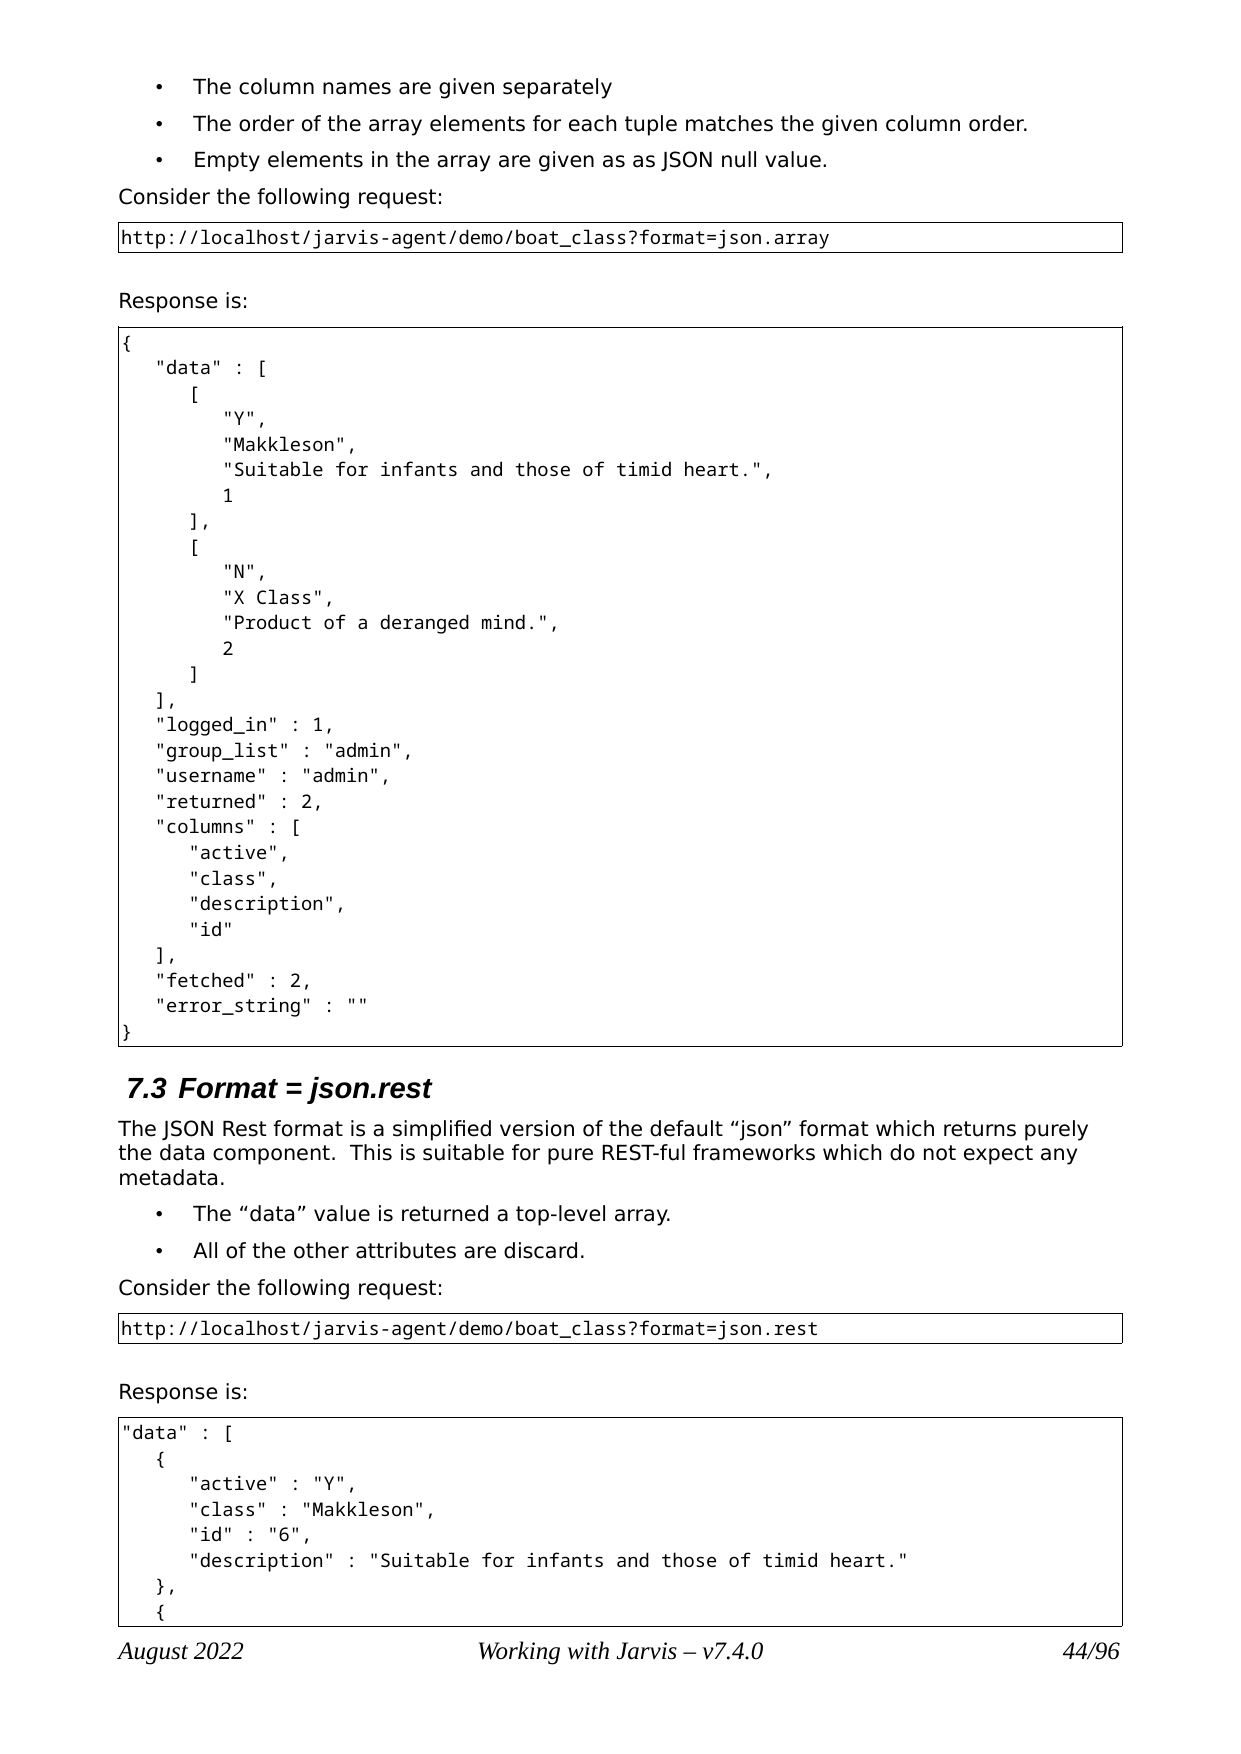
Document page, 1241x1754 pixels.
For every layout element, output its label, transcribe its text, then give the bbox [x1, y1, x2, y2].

text ], [119, 505, 1122, 531]
text "N", [119, 556, 1122, 582]
text "columns" : [ [119, 811, 1122, 837]
text "description" : "Suitable for infants and those of timid heart." [119, 1545, 1122, 1570]
list All of the other attributes are discard. [156, 1239, 1122, 1263]
text "Suitable for infants and those of timid heart.", [119, 454, 1122, 479]
text "logged_in" : 1, [119, 709, 1122, 735]
list The “data” value is returned a top-level array. [156, 1202, 1122, 1227]
text "group_list" : "admin", [119, 735, 1122, 760]
text "fetched" : 2, [119, 964, 1122, 990]
text Response is: [118, 1380, 1122, 1404]
text "id" [119, 913, 1122, 939]
text "Y", [119, 403, 1122, 428]
text { [119, 1596, 1122, 1626]
text "data" : [ [119, 1418, 1122, 1443]
text "X Class", [119, 582, 1122, 607]
text Consider the following request: [118, 1276, 1122, 1300]
text "active" : "Y", [119, 1468, 1122, 1494]
text http://localhost/jarvis-agent/demo/boat_class?format=json.array [119, 223, 1122, 252]
text }, [119, 1570, 1122, 1596]
text { [119, 328, 1122, 352]
text Response is: [118, 289, 1122, 314]
list The order of the array elements for each tuple matches the given column order. [156, 112, 1122, 136]
text "Product of a deranged mind.", [119, 607, 1122, 633]
text "data" : [ [119, 352, 1122, 377]
text "Makkleson", [119, 428, 1122, 454]
text The JSON Rest format is a simplified version of the default “json” format which returns purely the data component. This is suitable for pure REST-ful frameworks which do not expect any metadata. [118, 1117, 1122, 1190]
text "description", [119, 888, 1122, 913]
text } [119, 1015, 1122, 1046]
text "active", [119, 837, 1122, 862]
text "class" : "Makkleson", [119, 1494, 1122, 1519]
list The column names are given separately [156, 75, 1122, 99]
text ] [119, 658, 1122, 684]
text ], [119, 684, 1122, 709]
text "error_string" : "" [119, 990, 1122, 1015]
text 2 [119, 633, 1122, 658]
text ], [119, 939, 1122, 964]
text 1 [119, 479, 1122, 505]
text [ [119, 531, 1122, 556]
text { [119, 1443, 1122, 1468]
text [ [119, 377, 1122, 403]
list Empty elements in the array are given as as JSON null value. [156, 148, 1122, 173]
text Consider the following request: [118, 185, 1122, 209]
text "id" : "6", [119, 1519, 1122, 1545]
text "username" : "admin", [119, 760, 1122, 786]
text "class", [119, 862, 1122, 888]
subtitle Format = json.rest [118, 1071, 1122, 1105]
text "returned" : 2, [119, 786, 1122, 811]
text http://localhost/jarvis-agent/demo/boat_class?format=json.rest [119, 1314, 1122, 1343]
